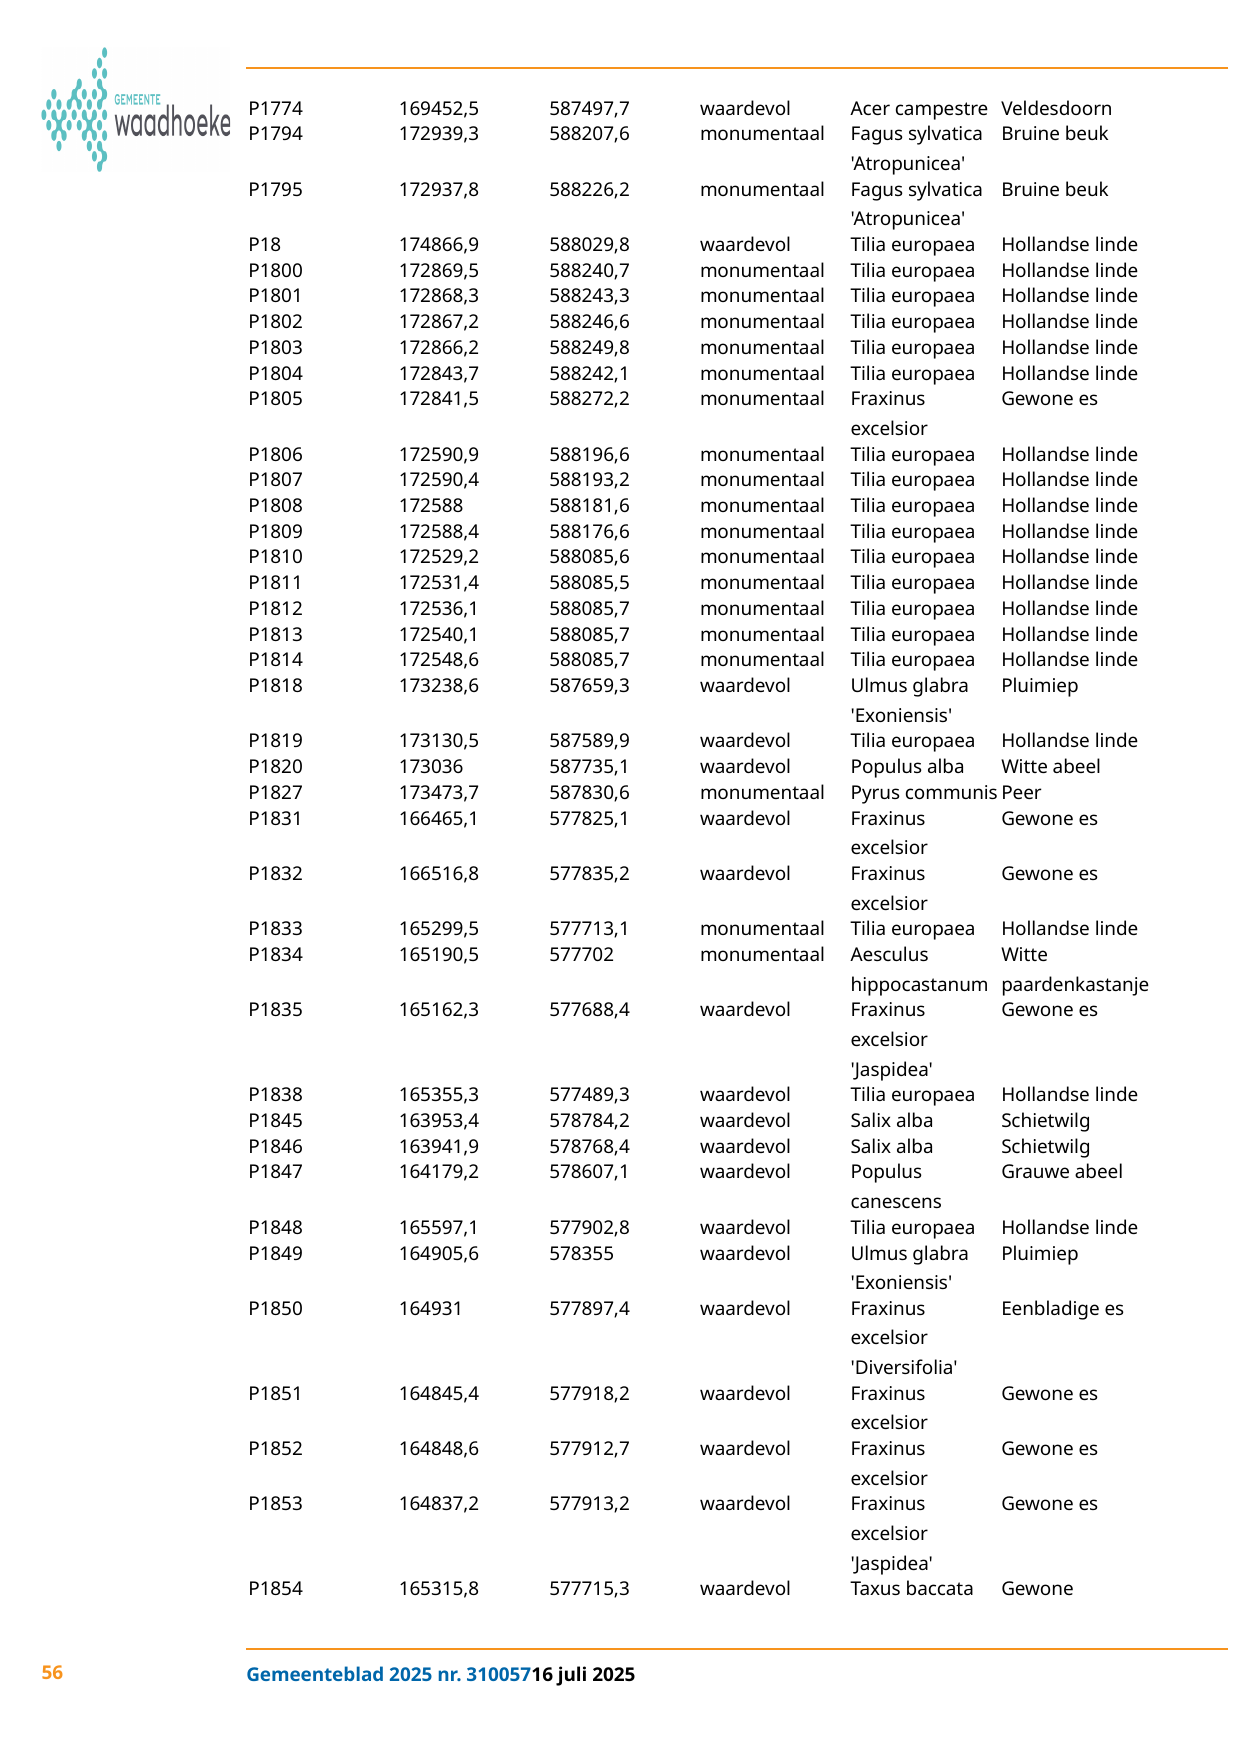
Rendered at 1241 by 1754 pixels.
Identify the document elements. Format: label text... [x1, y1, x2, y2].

table_cell waardevol [700, 231, 850, 257]
table_cell 578607,1 [549, 1159, 700, 1214]
table_cell monumentaal [700, 283, 850, 308]
table_cell Salix alba [850, 1133, 1001, 1159]
table_cell Tilia europaea [850, 518, 1001, 544]
table_cell Populus alba [850, 754, 1001, 779]
table_cell Fraxinus excelsior [850, 1380, 1001, 1435]
table_cell 577702 [549, 941, 700, 997]
table_cell Witte paardenkastanje [1001, 941, 1152, 997]
table_cell 577897,4 [549, 1295, 700, 1380]
table_cell monumentaal [700, 121, 850, 176]
table_cell waardevol [700, 1159, 850, 1214]
table_cell 163953,4 [399, 1107, 549, 1133]
table_cell P1850 [248, 1295, 398, 1380]
table_cell Tilia europaea [850, 360, 1001, 386]
table_cell P1831 [248, 805, 398, 860]
table_cell 172843,7 [399, 360, 549, 386]
table_cell P1813 [248, 621, 398, 647]
table_cell P1833 [248, 916, 398, 941]
table_cell 164837,2 [399, 1491, 549, 1575]
table_cell 164905,6 [399, 1240, 549, 1295]
table_cell waardevol [700, 1435, 850, 1491]
table_cell P1834 [248, 941, 398, 997]
table_cell Tilia europaea [850, 916, 1001, 941]
table_cell Hollandse linde [1001, 1081, 1152, 1107]
table_cell P1811 [248, 570, 398, 595]
table_cell 588249,8 [549, 334, 700, 360]
table_cell P1795 [248, 176, 398, 231]
table_cell 172536,1 [399, 595, 549, 621]
table_cell Hollandse linde [1001, 728, 1152, 753]
table_cell Fraxinus excelsior [850, 860, 1001, 916]
table_cell Gewone es [1001, 1380, 1152, 1435]
table_cell 164845,4 [399, 1380, 549, 1435]
table_cell 577489,3 [549, 1081, 700, 1107]
table_cell 588085,6 [549, 544, 700, 569]
table_cell 577918,2 [549, 1380, 700, 1435]
table_cell Salix alba [850, 1107, 1001, 1133]
table_cell Tilia europaea [850, 570, 1001, 595]
table_cell monumentaal [700, 595, 850, 621]
table_cell 587659,3 [549, 673, 700, 728]
table_cell Fraxinus excelsior [850, 805, 1001, 860]
table_cell Hollandse linde [1001, 334, 1152, 360]
table_cell 588085,7 [549, 647, 700, 672]
table_cell waardevol [700, 1380, 850, 1435]
table_cell 173036 [399, 754, 549, 779]
table_cell Gewone es [1001, 1491, 1152, 1575]
table_cell Tilia europaea [850, 1081, 1001, 1107]
table_cell Gewone es [1001, 997, 1152, 1081]
table_cell 165315,8 [399, 1575, 549, 1601]
table_cell P1808 [248, 492, 398, 518]
table_cell P1818 [248, 673, 398, 728]
table_cell 165162,3 [399, 997, 549, 1081]
table_cell 174866,9 [399, 231, 549, 257]
table_cell Hollandse linde [1001, 595, 1152, 621]
table_cell Hollandse linde [1001, 492, 1152, 518]
table_cell Tilia europaea [850, 334, 1001, 360]
table_cell P1809 [248, 518, 398, 544]
table_cell waardevol [700, 1240, 850, 1295]
table_cell 588085,7 [549, 621, 700, 647]
table_cell Hollandse linde [1001, 916, 1152, 941]
table_cell Tilia europaea [850, 257, 1001, 283]
table_cell Gewone [1001, 1575, 1152, 1601]
table_cell waardevol [700, 997, 850, 1081]
table_cell Hollandse linde [1001, 467, 1152, 492]
table_cell P1832 [248, 860, 398, 916]
table_cell 578355 [549, 1240, 700, 1295]
table_cell Gewone es [1001, 805, 1152, 860]
table_cell Grauwe abeel [1001, 1159, 1152, 1214]
table_cell 172588,4 [399, 518, 549, 544]
table_cell P1812 [248, 595, 398, 621]
table_cell Hollandse linde [1001, 231, 1152, 257]
table_cell 577835,2 [549, 860, 700, 916]
table_cell 172540,1 [399, 621, 549, 647]
table_cell waardevol [700, 1295, 850, 1380]
table_cell Fraxinus excelsior 'Diversifolia' [850, 1295, 1001, 1380]
table_cell P1774 [248, 95, 398, 121]
table_cell P1800 [248, 257, 398, 283]
table_cell monumentaal [700, 544, 850, 569]
table_cell P1851 [248, 1380, 398, 1435]
table_cell Tilia europaea [850, 492, 1001, 518]
table_cell monumentaal [700, 467, 850, 492]
table_cell Tilia europaea [850, 1214, 1001, 1240]
table_cell 588176,6 [549, 518, 700, 544]
table_cell Hollandse linde [1001, 360, 1152, 386]
table_cell waardevol [700, 754, 850, 779]
table_cell 172590,9 [399, 441, 549, 467]
table_cell 172939,3 [399, 121, 549, 176]
table_cell Witte abeel [1001, 754, 1152, 779]
table_cell 163941,9 [399, 1133, 549, 1159]
table_cell Tilia europaea [850, 467, 1001, 492]
table_cell 173238,6 [399, 673, 549, 728]
table_cell 577913,2 [549, 1491, 700, 1575]
table_cell 172869,5 [399, 257, 549, 283]
table_cell P1846 [248, 1133, 398, 1159]
table_cell Populus canescens [850, 1159, 1001, 1214]
table_cell monumentaal [700, 570, 850, 595]
table_cell Schietwilg [1001, 1133, 1152, 1159]
table_cell monumentaal [700, 518, 850, 544]
table_cell Hollandse linde [1001, 570, 1152, 595]
table_cell 588246,6 [549, 308, 700, 334]
table_cell 588029,8 [549, 231, 700, 257]
table_cell Fraxinus excelsior [850, 386, 1001, 441]
table_cell P1848 [248, 1214, 398, 1240]
table_cell monumentaal [700, 360, 850, 386]
table_cell 577912,7 [549, 1435, 700, 1491]
table_cell Hollandse linde [1001, 544, 1152, 569]
table_cell 588226,2 [549, 176, 700, 231]
table_cell P1810 [248, 544, 398, 569]
table_cell P1806 [248, 441, 398, 467]
table_cell 588196,6 [549, 441, 700, 467]
table_cell waardevol [700, 1491, 850, 1575]
table_cell waardevol [700, 805, 850, 860]
table_cell Fraxinus excelsior 'Jaspidea' [850, 997, 1001, 1081]
table_cell waardevol [700, 860, 850, 916]
table_cell 172841,5 [399, 386, 549, 441]
table_cell monumentaal [700, 386, 850, 441]
table_cell monumentaal [700, 441, 850, 467]
table_cell 172867,2 [399, 308, 549, 334]
table_cell 577688,4 [549, 997, 700, 1081]
table_cell Pluimiep [1001, 1240, 1152, 1295]
table_cell Bruine beuk [1001, 176, 1152, 231]
table_cell Schietwilg [1001, 1107, 1152, 1133]
table_cell Hollandse linde [1001, 441, 1152, 467]
table_cell 172548,6 [399, 647, 549, 672]
table_cell P1803 [248, 334, 398, 360]
table_cell P1807 [248, 467, 398, 492]
table_cell Eenbladige es [1001, 1295, 1152, 1380]
table_cell 577902,8 [549, 1214, 700, 1240]
table_cell Tilia europaea [850, 283, 1001, 308]
table_cell waardevol [700, 1575, 850, 1601]
table_cell 587497,7 [549, 95, 700, 121]
table_cell 588207,6 [549, 121, 700, 176]
table_cell Hollandse linde [1001, 308, 1152, 334]
table_cell monumentaal [700, 621, 850, 647]
table_cell 577825,1 [549, 805, 700, 860]
table_cell Ulmus glabra 'Exoniensis' [850, 1240, 1001, 1295]
table_cell Veldesdoorn [1001, 95, 1152, 121]
table_cell Gewone es [1001, 386, 1152, 441]
table_cell 587735,1 [549, 754, 700, 779]
table_cell Tilia europaea [850, 647, 1001, 672]
table_cell waardevol [700, 1107, 850, 1133]
table_cell 165299,5 [399, 916, 549, 941]
table_cell waardevol [700, 1081, 850, 1107]
table_cell Tilia europaea [850, 621, 1001, 647]
table_cell monumentaal [700, 257, 850, 283]
table_cell 169452,5 [399, 95, 549, 121]
table_cell Tilia europaea [850, 308, 1001, 334]
table_cell P1849 [248, 1240, 398, 1295]
table_cell Pluimiep [1001, 673, 1152, 728]
table_cell Hollandse linde [1001, 1214, 1152, 1240]
table_cell 172529,2 [399, 544, 549, 569]
table_cell P1802 [248, 308, 398, 334]
table_cell Bruine beuk [1001, 121, 1152, 176]
table_cell P1853 [248, 1491, 398, 1575]
table_cell P1847 [248, 1159, 398, 1214]
table_cell 172588 [399, 492, 549, 518]
table_cell Peer [1001, 779, 1152, 805]
table_cell Fagus sylvatica 'Atropunicea' [850, 176, 1001, 231]
table_cell P18 [248, 231, 398, 257]
table_cell P1827 [248, 779, 398, 805]
table_cell monumentaal [700, 492, 850, 518]
table_cell P1852 [248, 1435, 398, 1491]
table_cell Hollandse linde [1001, 283, 1152, 308]
table_cell 578768,4 [549, 1133, 700, 1159]
table_cell Fraxinus excelsior [850, 1435, 1001, 1491]
table_cell 588242,1 [549, 360, 700, 386]
table_cell waardevol [700, 728, 850, 753]
table_cell waardevol [700, 1214, 850, 1240]
table_cell 166516,8 [399, 860, 549, 916]
table_cell 166465,1 [399, 805, 549, 860]
table_cell Fraxinus excelsior 'Jaspidea' [850, 1491, 1001, 1575]
table_cell 165190,5 [399, 941, 549, 997]
table_cell P1835 [248, 997, 398, 1081]
table_cell 172868,3 [399, 283, 549, 308]
table_cell 588243,3 [549, 283, 700, 308]
table_cell P1804 [248, 360, 398, 386]
table_cell 588085,7 [549, 595, 700, 621]
table_cell P1801 [248, 283, 398, 308]
table_cell monumentaal [700, 779, 850, 805]
table_cell Aesculus hippocastanum [850, 941, 1001, 997]
table_cell 587830,6 [549, 779, 700, 805]
table_cell Hollandse linde [1001, 647, 1152, 672]
table_cell Pyrus communis [850, 779, 1001, 805]
table_cell waardevol [700, 1133, 850, 1159]
table_cell P1819 [248, 728, 398, 753]
table_cell 173130,5 [399, 728, 549, 753]
table_cell Hollandse linde [1001, 518, 1152, 544]
table_cell 165597,1 [399, 1214, 549, 1240]
table_cell 588240,7 [549, 257, 700, 283]
table_cell Tilia europaea [850, 231, 1001, 257]
table_cell 588272,2 [549, 386, 700, 441]
table_cell P1845 [248, 1107, 398, 1133]
table_cell Taxus baccata [850, 1575, 1001, 1601]
table_cell monumentaal [700, 176, 850, 231]
table_cell monumentaal [700, 916, 850, 941]
table_cell 164848,6 [399, 1435, 549, 1491]
table_cell monumentaal [700, 308, 850, 334]
table_cell P1838 [248, 1081, 398, 1107]
table_cell P1820 [248, 754, 398, 779]
table_cell Gewone es [1001, 860, 1152, 916]
table_cell Tilia europaea [850, 728, 1001, 753]
table_cell 588085,5 [549, 570, 700, 595]
table_cell 172531,4 [399, 570, 549, 595]
table_cell 165355,3 [399, 1081, 549, 1107]
table_cell 172590,4 [399, 467, 549, 492]
table_cell Tilia europaea [850, 441, 1001, 467]
table_cell 578784,2 [549, 1107, 700, 1133]
table_cell Ulmus glabra 'Exoniensis' [850, 673, 1001, 728]
table_cell Hollandse linde [1001, 257, 1152, 283]
table_cell 588193,2 [549, 467, 700, 492]
table_cell P1854 [248, 1575, 398, 1601]
table_cell P1794 [248, 121, 398, 176]
table_cell P1805 [248, 386, 398, 441]
table_cell 164931 [399, 1295, 549, 1380]
picture [41, 47, 231, 172]
table_cell waardevol [700, 673, 850, 728]
table_cell Gewone es [1001, 1435, 1152, 1491]
table_cell monumentaal [700, 647, 850, 672]
table_cell Acer campestre [850, 95, 1001, 121]
table_cell 173473,7 [399, 779, 549, 805]
table_cell Hollandse linde [1001, 621, 1152, 647]
table_cell Tilia europaea [850, 544, 1001, 569]
table_cell waardevol [700, 95, 850, 121]
table_cell P1814 [248, 647, 398, 672]
table_cell monumentaal [700, 941, 850, 997]
table_cell 588181,6 [549, 492, 700, 518]
table_cell 577715,3 [549, 1575, 700, 1601]
table_cell Tilia europaea [850, 595, 1001, 621]
table_cell 164179,2 [399, 1159, 549, 1214]
table_cell 172937,8 [399, 176, 549, 231]
table_cell 587589,9 [549, 728, 700, 753]
table_cell Fagus sylvatica 'Atropunicea' [850, 121, 1001, 176]
table_cell monumentaal [700, 334, 850, 360]
table_cell 172866,2 [399, 334, 549, 360]
table_cell 577713,1 [549, 916, 700, 941]
